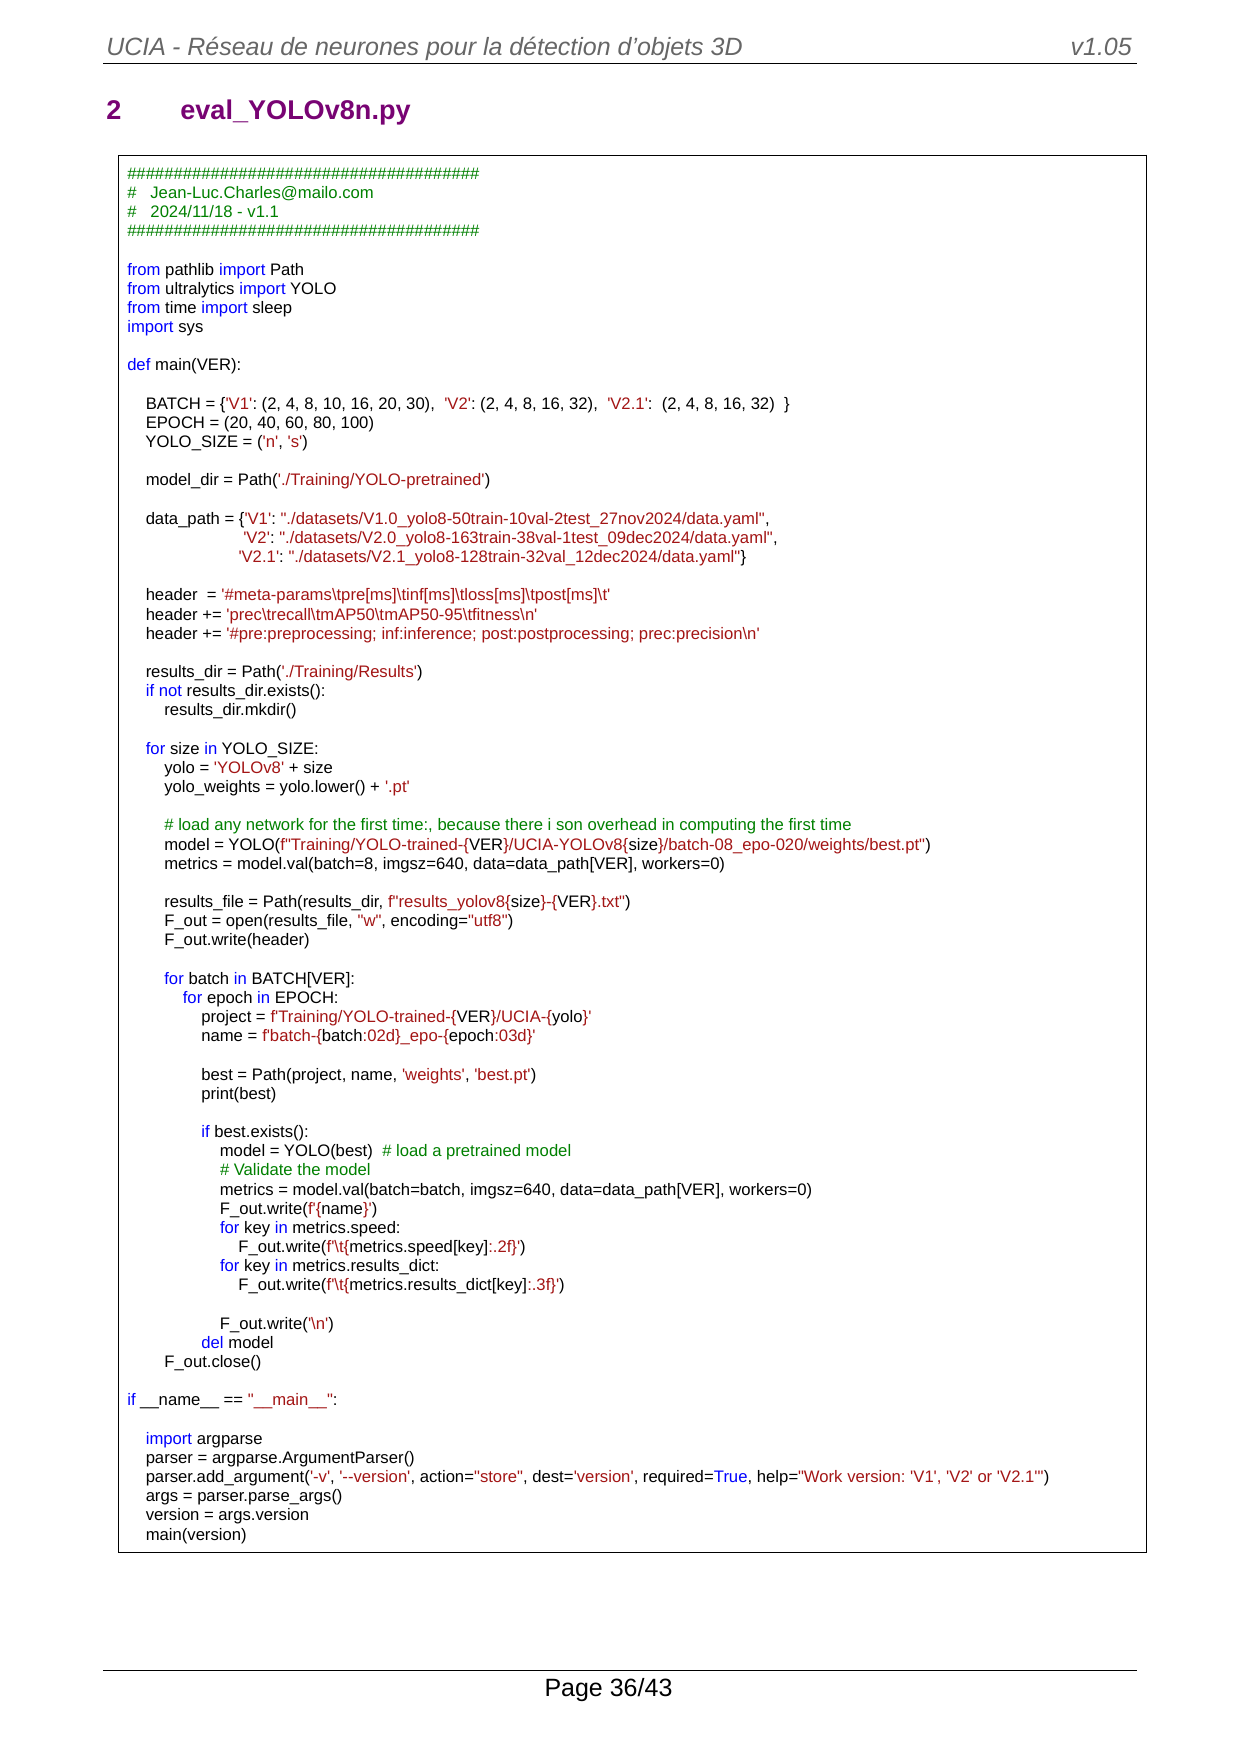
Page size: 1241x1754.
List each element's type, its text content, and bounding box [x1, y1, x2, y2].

text F_out.write(f'\t{metrics.speed[key]:.2f}') [127, 1237, 1137, 1256]
text 'V2.1': "./datasets/V2.1_yolo8-128train-32val_12dec2024/data.yaml"} [127, 547, 1137, 566]
text F_out = open(results_file, "w", encoding="utf8") [127, 911, 1137, 930]
text data_path = {'V1': "./datasets/V1.0_yolo8-50train-10val-2test_27nov2024/data.yaml", [127, 508, 1137, 528]
text from ultralytics import YOLO [127, 278, 1137, 298]
text main(version) [127, 1524, 1137, 1543]
text parser = argparse.ArgumentParser() [127, 1448, 1137, 1467]
text # load any network for the first time:, because there i son overhead in computing the first time [127, 815, 1137, 834]
text F_out.close() [127, 1352, 1137, 1371]
text results_dir = Path('./Training/Results') [127, 662, 1137, 681]
text F_out.write(f'\t{metrics.results_dict[key]:.3f}') [127, 1275, 1137, 1294]
text args = parser.parse_args() [127, 1486, 1137, 1505]
text metrics = model.val(batch=8, imgsz=640, data=data_path[VER], workers=0) [127, 853, 1137, 873]
text for key in metrics.speed: [127, 1218, 1137, 1237]
text results_file = Path(results_dir, f"results_yolov8{size}-{VER}.txt") [127, 892, 1137, 911]
text header = '#meta-params\tpre[ms]\tinf[ms]\tloss[ms]\tpost[ms]\t' [127, 585, 1137, 604]
text model = YOLO(f"Training/YOLO-trained-{VER}/UCIA-YOLOv8{size}/batch-08_epo-020/weights/best.pt") [127, 834, 1137, 853]
text print(best) [127, 1083, 1137, 1103]
text version = args.version [127, 1505, 1137, 1524]
text F_out.write(header) [127, 930, 1137, 949]
text BATCH = {'V1': (2, 4, 8, 10, 16, 20, 30), 'V2': (2, 4, 8, 16, 32), 'V2.1': (2, 4, 8, 16, 32) } [127, 393, 1137, 413]
text yolo = 'YOLOv8' + size [127, 758, 1137, 777]
text for key in metrics.results_dict: [127, 1256, 1137, 1275]
text if best.exists(): [127, 1122, 1137, 1141]
text if __name__ == "__main__": [127, 1390, 1137, 1409]
text header += 'prec\trecall\tmAP50\tmAP50-95\tfitness\n' [127, 604, 1137, 623]
text best = Path(project, name, 'weights', 'best.pt') [127, 1064, 1137, 1083]
text import sys [127, 317, 1137, 336]
text 'V2': "./datasets/V2.0_yolo8-163train-38val-1test_09dec2024/data.yaml", [127, 528, 1137, 547]
text from time import sleep [127, 298, 1137, 317]
text yolo_weights = yolo.lower() + '.pt' [127, 777, 1137, 796]
text # Jean-Luc.Charles@mailo.com [127, 183, 1137, 202]
text ###################################### [127, 163, 1137, 183]
text parser.add_argument('-v', '--version', action="store", dest='version', required=True, help="Work version: 'V1', 'V2' or 'V2.1'") [127, 1467, 1137, 1486]
text header += '#pre:preprocessing; inf:inference; post:postprocessing; prec:precision\n' [127, 623, 1137, 643]
text for batch in BATCH[VER]: [127, 968, 1137, 988]
text def main(VER): [127, 355, 1137, 374]
text name = f'batch-{batch:02d}_epo-{epoch:03d}' [127, 1026, 1137, 1045]
text del model [127, 1333, 1137, 1352]
text EPOCH = (20, 40, 60, 80, 100) [127, 413, 1137, 432]
text # Validate the model [127, 1160, 1137, 1179]
text model = YOLO(best) # load a pretrained model [127, 1141, 1137, 1160]
text for epoch in EPOCH: [127, 988, 1137, 1007]
text model_dir = Path('./Training/YOLO-pretrained') [127, 470, 1137, 489]
text if not results_dir.exists(): [127, 681, 1137, 700]
text for size in YOLO_SIZE: [127, 738, 1137, 758]
text metrics = model.val(batch=batch, imgsz=640, data=data_path[VER], workers=0) [127, 1179, 1137, 1198]
text F_out.write('\n') [127, 1313, 1137, 1333]
text import argparse [127, 1428, 1137, 1448]
text project = f'Training/YOLO-trained-{VER}/UCIA-{yolo}' [127, 1007, 1137, 1026]
text F_out.write(f'{name}') [127, 1198, 1137, 1218]
text ###################################### [127, 221, 1137, 240]
text from pathlib import Path [127, 259, 1137, 278]
text # 2024/11/18 - v1.1 [127, 202, 1137, 221]
text results_dir.mkdir() [127, 700, 1137, 719]
subtitle eval_YOLOv8n.py [106, 94, 1134, 125]
text YOLO_SIZE = ('n', 's') [127, 432, 1137, 451]
